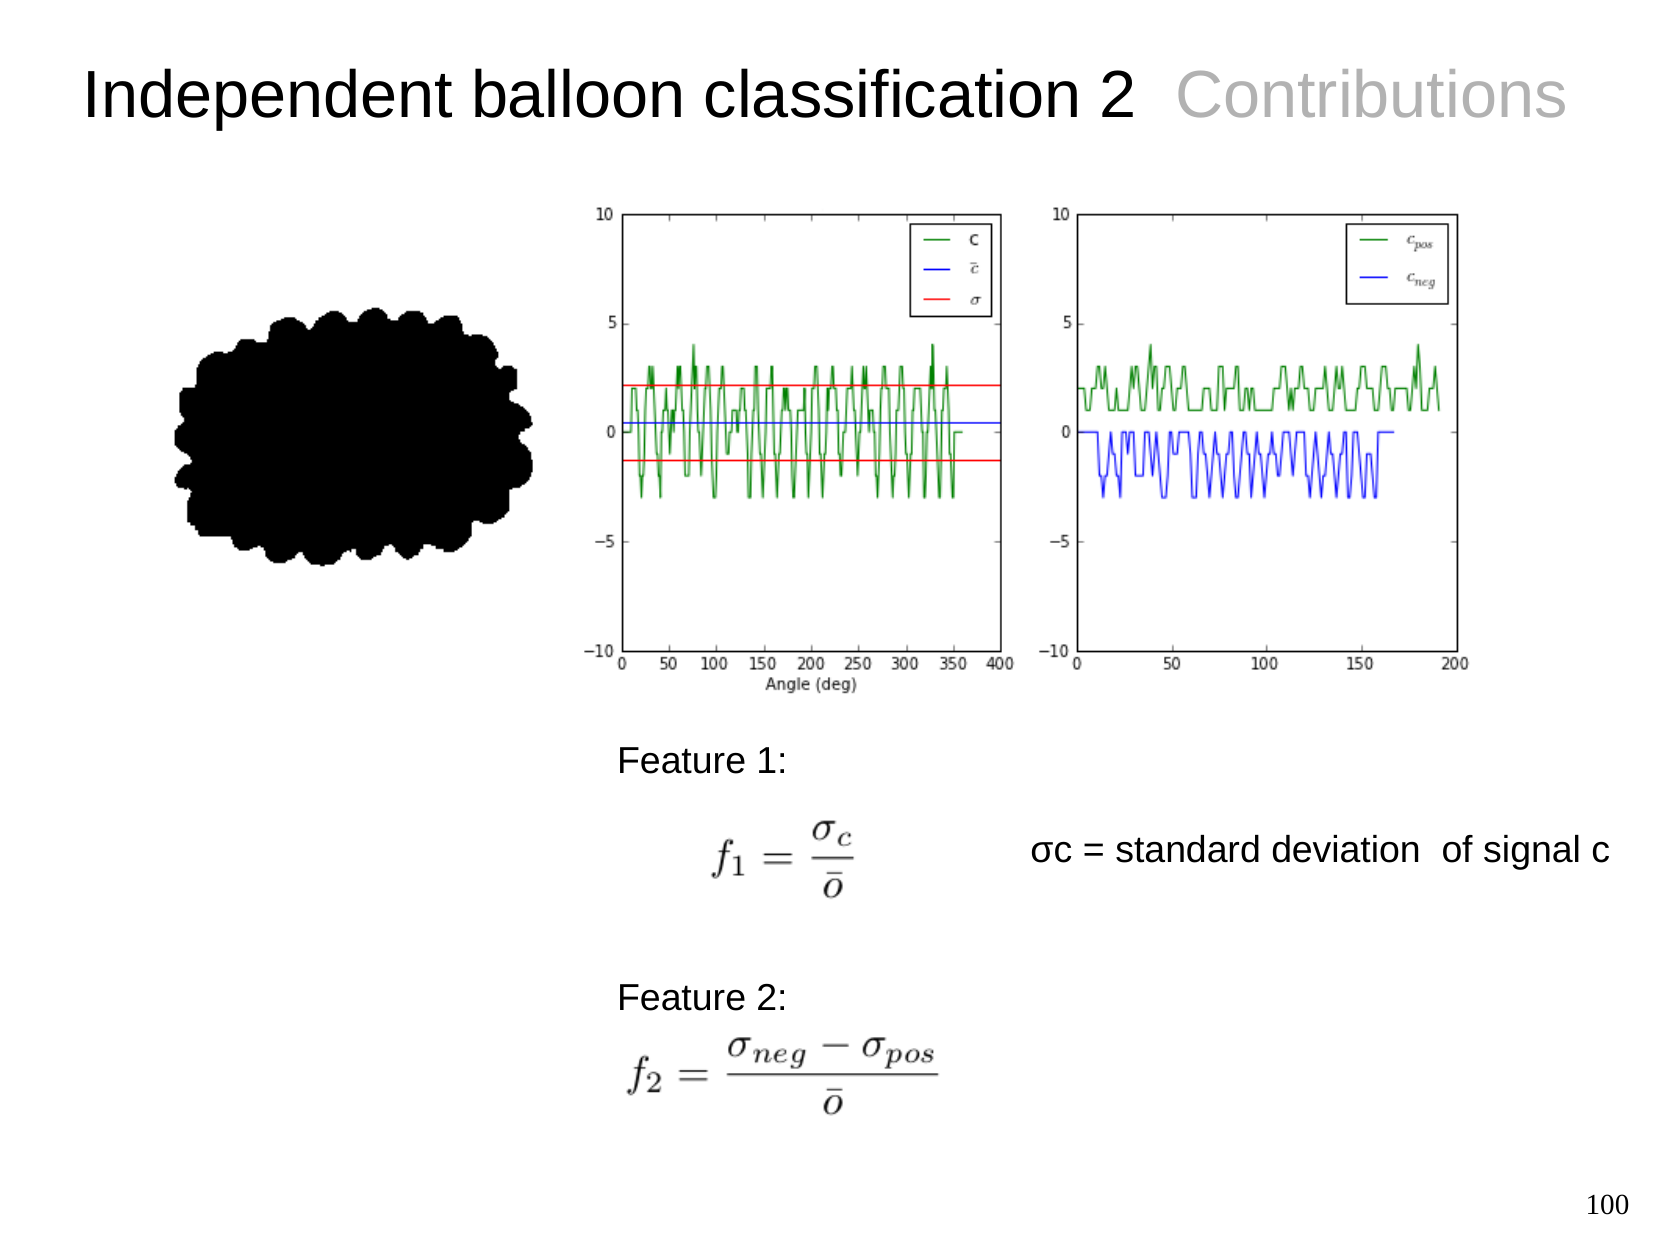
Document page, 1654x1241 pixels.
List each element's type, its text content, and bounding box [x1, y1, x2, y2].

title Independent balloon classification 2 [82, 49, 1571, 139]
picture [708, 803, 898, 910]
text_box Feature 2: [602, 968, 1016, 1026]
text_box Feature 1: [602, 732, 1016, 790]
text_box σc = standard deviation of signal c [1015, 820, 1630, 920]
picture [139, 186, 1471, 698]
picture [590, 1003, 957, 1134]
